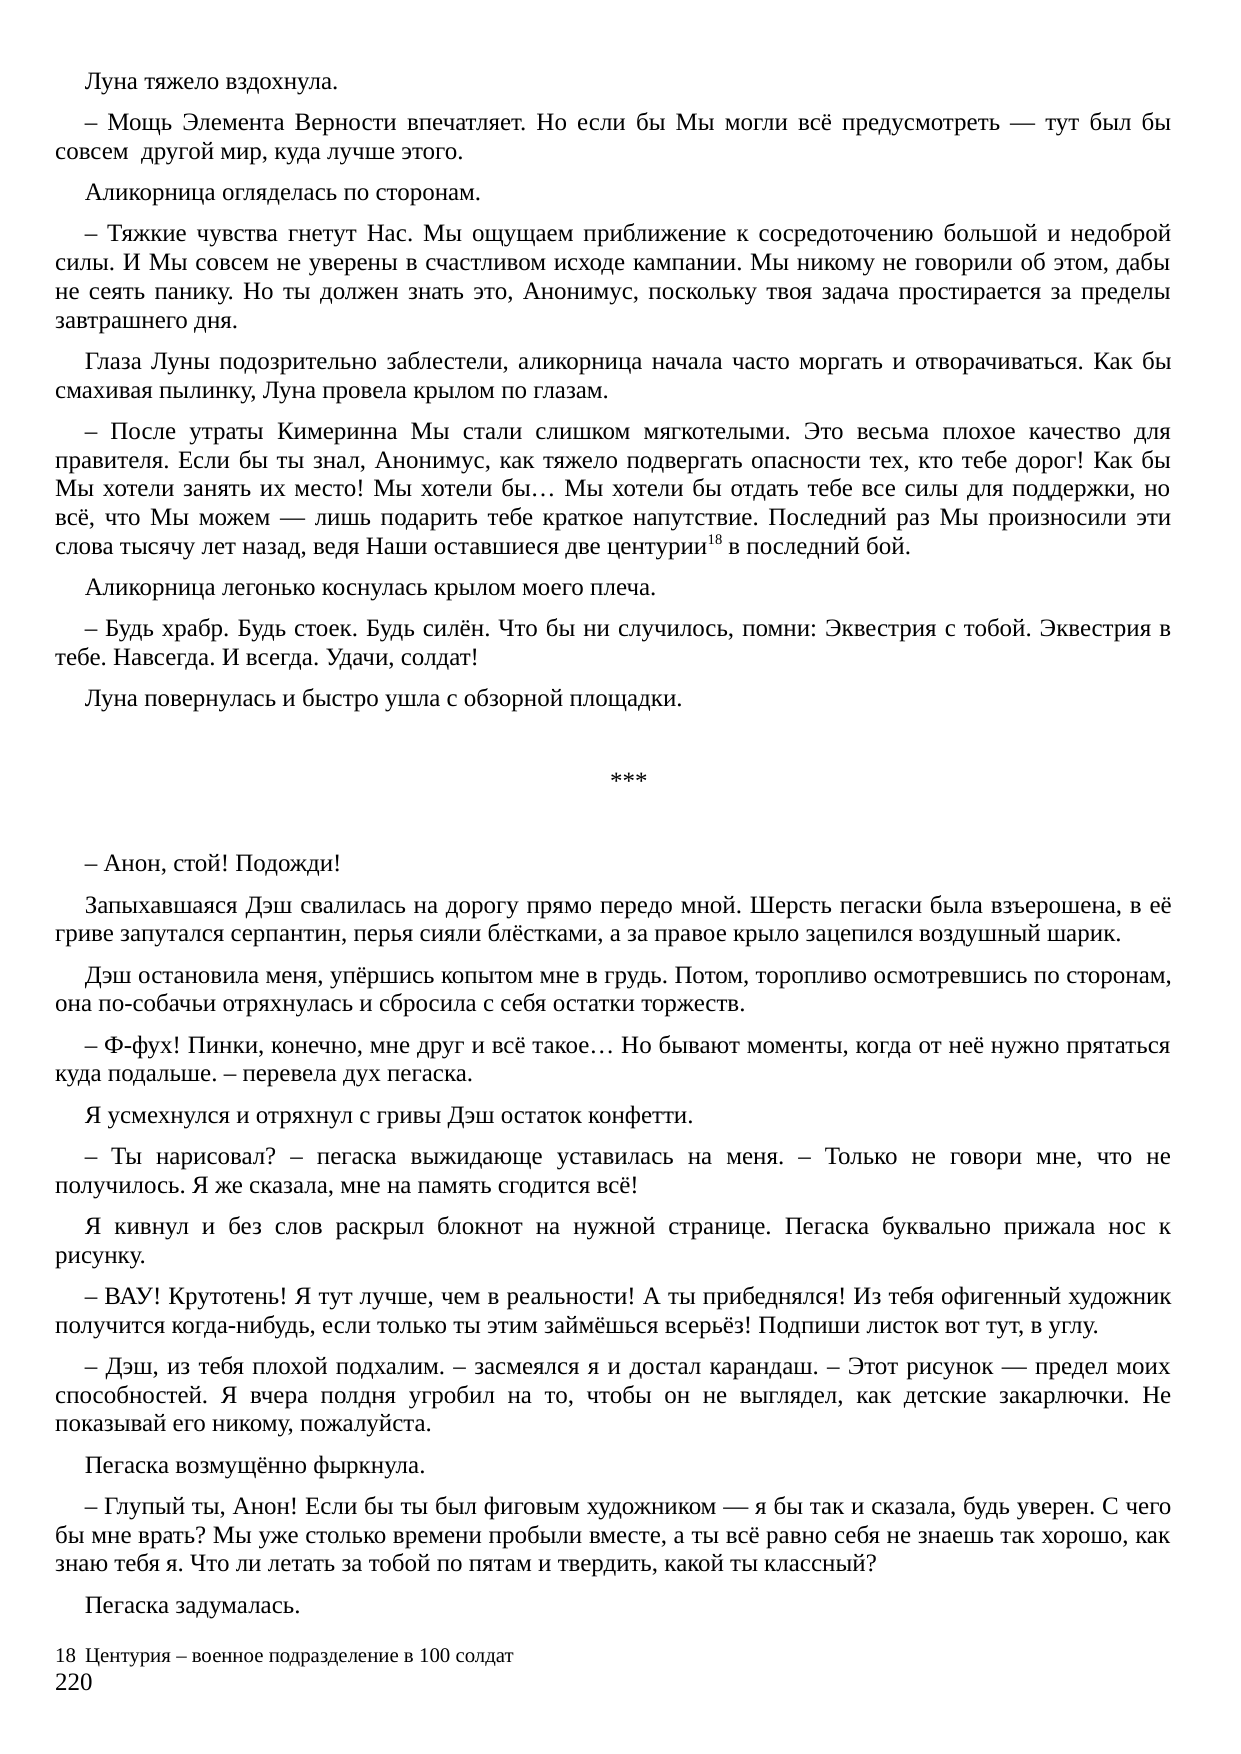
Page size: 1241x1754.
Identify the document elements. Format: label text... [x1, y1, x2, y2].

text Глаза Луны подозрительно заблестели, аликорница начала часто моргать и отворачиваться. Как бы смахивая пылинку, Луна провела крылом по глазам. [55, 346, 1173, 403]
text Пегаска задумалась. [55, 1590, 1173, 1618]
text – Ф-фух! Пинки, конечно, мне друг и всё такое… Но бывают моменты, когда от неё нужно прятаться куда подальше. – перевела дух пегаска. [55, 1030, 1173, 1087]
text Запыхавшаяся Дэш свалилась на дорогу прямо передо мной. Шерсть пегаски была взъерошена, в её гриве запутался серпантин, перья сияли блёстками, а за правое крыло зацепился воздушный шарик. [55, 890, 1173, 947]
text Центурия – военное подразделение в 100 солдат [55, 1642, 1173, 1667]
text – Ты нарисовал? – пегаска выжидающе уставилась на меня. – Только не говори мне, что не получилось. Я же сказала, мне на память сгодится всё! [55, 1141, 1173, 1198]
text Я кивнул и без слов раскрыл блокнот на нужной странице. Пегаска буквально прижала нос к рисунку. [55, 1211, 1173, 1268]
text – Будь храбр. Будь стоек. Будь силён. Что бы ни случилось, помни: Эквестрия с тобой. Эквестрия в тебе. Навсегда. И всегда. Удачи, солдат! [55, 613, 1173, 671]
text – После утраты Кимеринна Мы стали слишком мягкотелыми. Это весьма плохое качество для правителя. Если бы ты знал, Анонимус, как тяжело подвергать опасности тех, кто тебе дорог! Как бы Мы хотели занять их место! Мы хотели бы… Мы хотели бы отдать тебе все силы для поддержки, но всё, что Мы можем — лишь подарить тебе краткое напутствие. Последний раз Мы произносили эти слова тысячу лет назад, ведя Наши оставшиеся две центурии в последний бой. [55, 416, 1173, 560]
text – Анон, стой! Подожди! [55, 848, 1173, 877]
text Дэш остановила меня, упёршись копытом мне в грудь. Потом, торопливо осмотревшись по сторонам, она по-собачьи отряхнулась и сбросила с себя остатки торжеств. [55, 960, 1173, 1017]
text Аликорница легонько коснулась крылом моего плеча. [55, 572, 1173, 601]
text – Дэш, из тебя плохой подхалим. – засмеялся я и достал карандаш. – Этот рисунок — предел моих способностей. Я вчера полдня угробил на то, чтобы он не выглядел, как детские закарлючки. Не показывай его никому, пожалуйста. [55, 1351, 1173, 1437]
text Луна повернулась и быстро ушла с обзорной площадки. [55, 683, 1173, 712]
text Я усмехнулся и отряхнул с гривы Дэш остаток конфетти. [55, 1100, 1173, 1128]
text Пегаска возмущённо фыркнула. [55, 1450, 1173, 1478]
text *** [55, 766, 1173, 795]
text Аликорница огляделась по сторонам. [55, 177, 1173, 206]
text – ВАУ! Крутотень! Я тут лучше, чем в реальности! А ты прибеднялся! Из тебя офигенный художник получится когда-нибудь, если только ты этим займёшься всерьёз! Подпиши листок вот тут, в углу. [55, 1281, 1173, 1338]
text – Тяжкие чувства гнетут Нас. Мы ощущаем приближение к сосредоточению большой и недоброй силы. И Мы совсем не уверены в счастливом исходе кампании. Мы никому не говорили об этом, дабы не сеять панику. Но ты должен знать это, Анонимус, поскольку твоя задача простирается за пределы завтрашнего дня. [55, 218, 1173, 333]
text Луна тяжело вздохнула. [55, 66, 1173, 95]
text – Мощь Элемента Верности впечатляет. Но если бы Мы могли всё предусмотреть — тут был бы совсем другой мир, куда лучше этого. [55, 107, 1173, 165]
text – Глупый ты, Анон! Если бы ты был фиговым художником — я бы так и сказала, будь уверен. С чего бы мне врать? Мы уже столько времени пробыли вместе, а ты всё равно себя не знаешь так хорошо, как знаю тебя я. Что ли летать за тобой по пятам и твердить, какой ты классный? [55, 1491, 1173, 1577]
